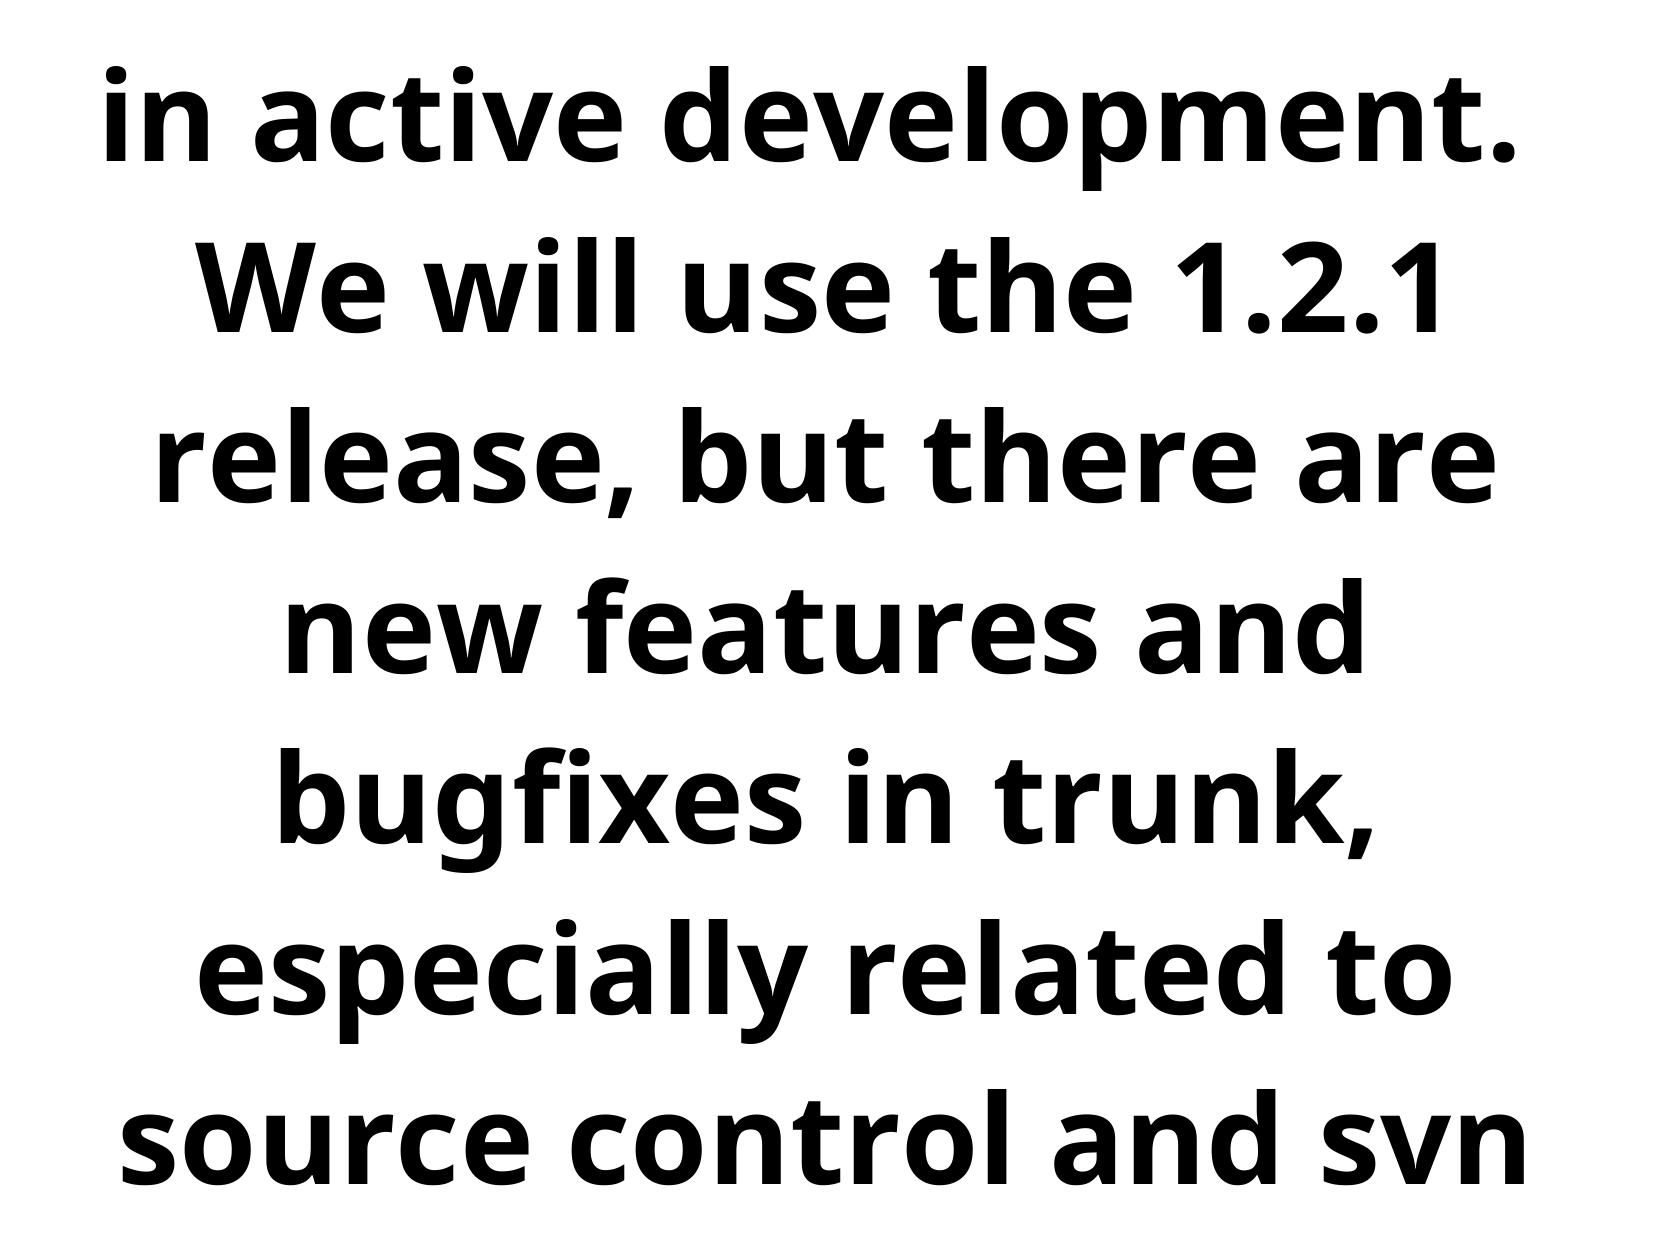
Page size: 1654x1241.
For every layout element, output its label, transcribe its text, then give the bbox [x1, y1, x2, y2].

title cruisecontrol.rb is still in active development. We will use the 1.2.1 release, but there are new features and bugfixes in trunk, especially related to source control and svn externals [82, 49, 1571, 1201]
